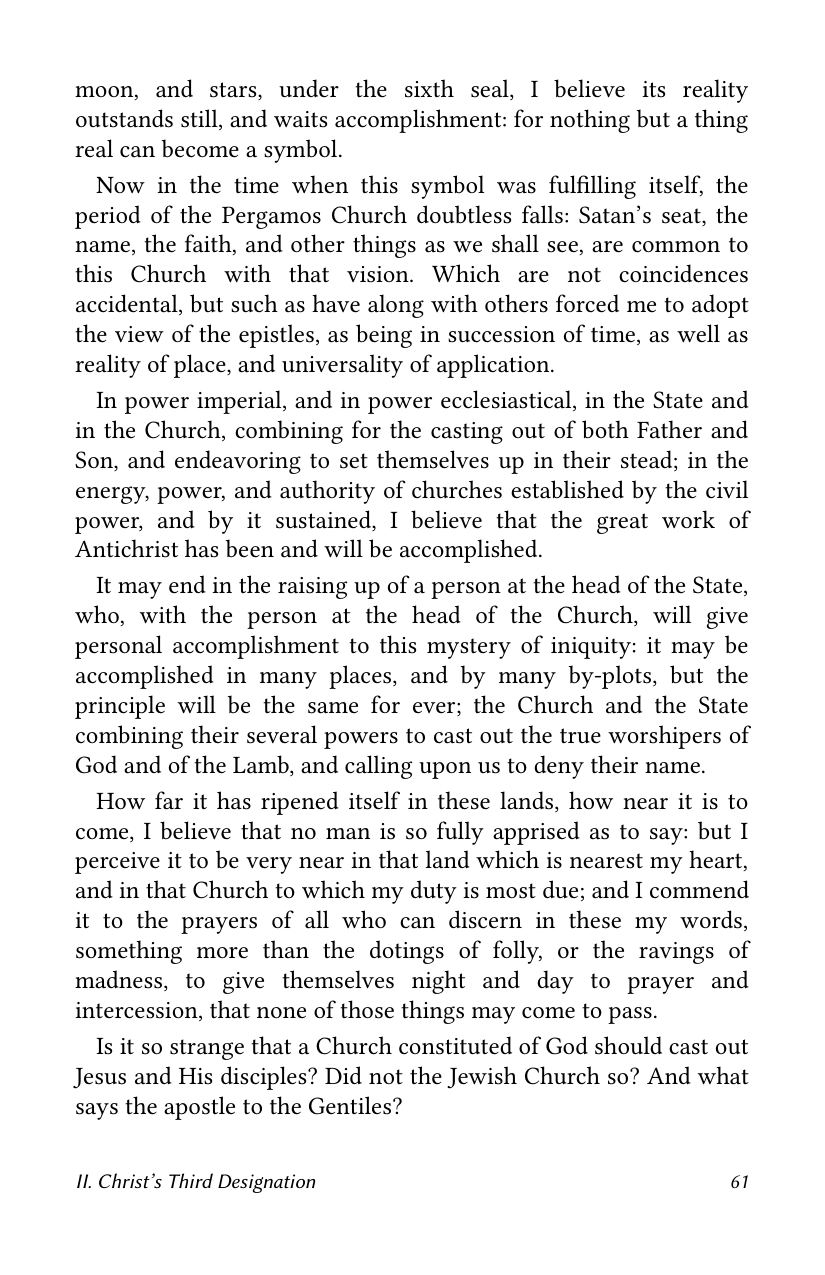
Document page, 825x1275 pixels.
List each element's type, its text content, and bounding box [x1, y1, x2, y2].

text Now in the time when this symbol was fulfilling itself, the period of the Pergamos Church doubtless falls: Satan’s seat, the name, the faith, and other things as we shall see, are common to this Church with that vision. Which are not coincidences accidental, but such as have along with others forced me to adopt the view of the epistles, as being in succession of time, as well as reality of place, and universality of application. [75, 171, 750, 379]
text It may end in the raising up of a person at the head of the State, who, with the person at the head of the Church, will give personal accomplishment to this mystery of iniquity: it may be accomplished in many places, and by many by-plots, but the principle will be the same for ever; the Church and the State combining their several powers to cast out the true worshipers of God and of the Lamb, and calling upon us to deny their name. [75, 571, 750, 779]
text Is it so strange that a Church constituted of God should cast out Jesus and His disciples? Did not the Jewish Church so? And what says the apostle to the Gentiles? [75, 1032, 750, 1120]
text How far it has ripened itself in these lands, how near it is to come, I believe that no man is so fully apprised as to say: but I perceive it to be very near in that land which is nearest my heart, and in that Church to which my duty is most due; and I commend it to the prayers of all who can discern in these my words, something more than the dotings of folly, or the ravings of madness, to give themselves night and day to prayer and intercession, that none of those things may come to pass. [75, 787, 750, 1024]
text In power imperial, and in power ecclesiastical, in the State and in the Church, combining for the casting out of both Father and Son, and endeavoring to set themselves up in their stead; in the energy, power, and authority of churches established by the civil power, and by it sustained, I believe that the great work of Antichrist has been and will be accomplished. [75, 386, 750, 564]
text moon, and stars, under the sixth seal, I believe its reality outstands still, and waits accomplishment: for nothing but a thing real can become a symbol. [75, 75, 750, 163]
